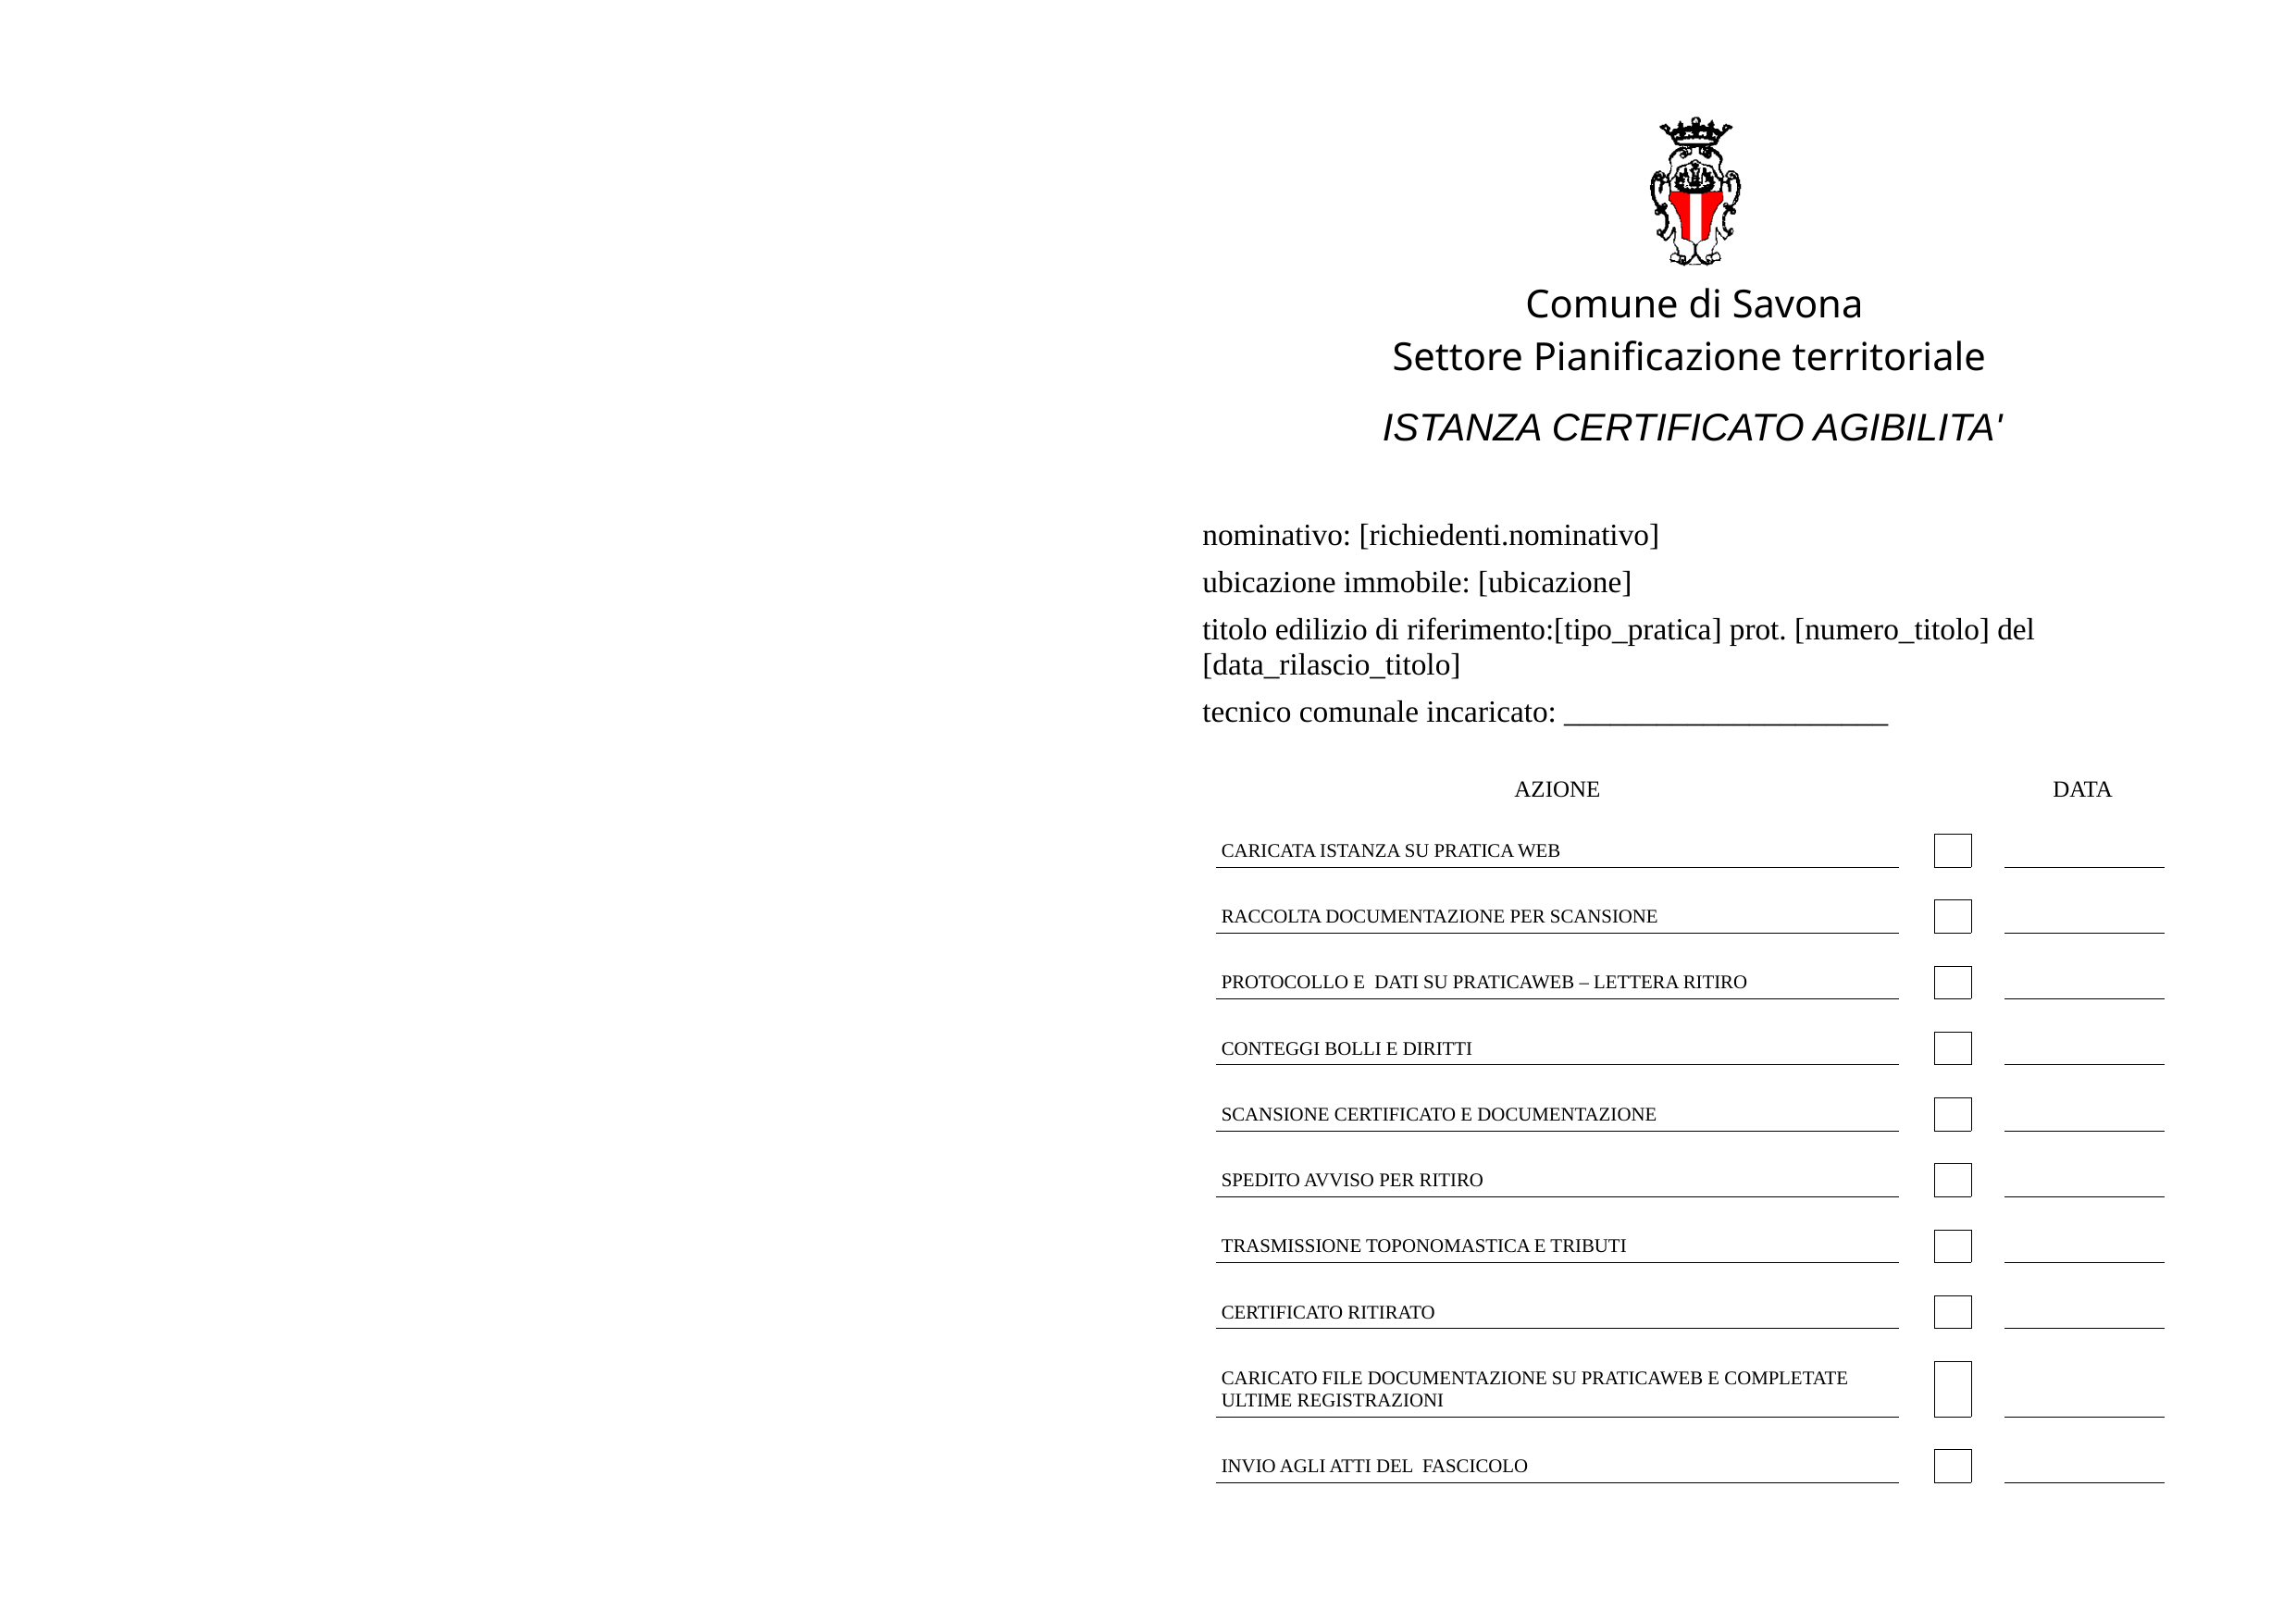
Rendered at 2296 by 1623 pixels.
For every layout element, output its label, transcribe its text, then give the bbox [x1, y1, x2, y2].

table_cell [1971, 998, 2004, 1032]
table_cell [1972, 1097, 2004, 1131]
table_cell [1899, 933, 1934, 965]
table_cell [1934, 934, 1971, 965]
table_cell CONTEGGI BOLLI E DIRITTI [1216, 1032, 1899, 1064]
table_cell [1899, 1032, 1934, 1064]
table_header [1899, 770, 1934, 834]
table_cell [1899, 1295, 1934, 1328]
table_cell [2004, 934, 2165, 965]
table_cell [1216, 868, 1899, 899]
table_cell [1971, 1131, 2004, 1163]
table_cell [2004, 1032, 2165, 1064]
table_cell SCANSIONE CERTIFICATO E DOCUMENTAZIONE [1216, 1097, 1899, 1131]
table_cell [2004, 1329, 2165, 1361]
table_cell [2004, 899, 2165, 933]
text titolo edilizio di riferimento:[tipo_pratica] prot. [numero_titolo] del [data_rilascio_titolo] [1202, 611, 2186, 682]
table_cell [1934, 868, 1971, 899]
table_cell INVIO AGLI ATTI DEL FASCICOLO [1216, 1449, 1899, 1482]
table_cell [1216, 999, 1899, 1032]
table_cell [2004, 1418, 2165, 1449]
table_cell [1899, 1163, 1934, 1196]
table_cell [2004, 1295, 2165, 1328]
table_cell [1899, 998, 1934, 1032]
table_cell [1216, 1197, 1899, 1229]
table_cell [1935, 1450, 1971, 1482]
table_cell [1935, 835, 1971, 867]
table_cell [2004, 966, 2165, 998]
table_cell [2004, 1230, 2165, 1262]
table_cell [1934, 1418, 1971, 1449]
table_cell [1972, 1032, 2004, 1064]
table_cell [1899, 1097, 1934, 1131]
table_cell [1899, 867, 1934, 899]
table_cell [2004, 1197, 2165, 1229]
table_cell [1899, 899, 1934, 933]
table_header [1934, 770, 1971, 834]
table_cell [1972, 1295, 2004, 1328]
table_cell [1972, 1449, 2004, 1482]
table_cell [2004, 1065, 2165, 1097]
table_cell [1971, 1064, 2004, 1097]
table_cell [2004, 1263, 2165, 1295]
table_cell [2004, 868, 2165, 899]
table_cell [1899, 1196, 1934, 1229]
table_cell [2004, 1449, 2165, 1482]
table_cell [1899, 1328, 1934, 1361]
table_cell [1972, 899, 2004, 933]
table_cell [1935, 1164, 1971, 1196]
table_cell [1216, 1418, 1899, 1449]
table_cell [1899, 1449, 1934, 1482]
table_cell [1899, 1417, 1934, 1449]
table_cell [1972, 1230, 2004, 1262]
table_cell [2004, 1163, 2165, 1196]
table_cell [1935, 1231, 1971, 1262]
table_cell [1972, 1361, 2004, 1417]
table_cell [2004, 1132, 2165, 1163]
table_cell [2004, 999, 2165, 1032]
table_cell [1934, 1132, 1971, 1163]
table_cell [2004, 1097, 2165, 1131]
table_cell [2004, 834, 2165, 867]
table_cell RACCOLTA DOCUMENTAZIONE PER SCANSIONE [1216, 899, 1899, 933]
table_header AZIONE [1216, 770, 1899, 834]
subtitle ISTANZA CERTIFICATO AGIBILITA' [1202, 405, 2186, 450]
table_cell [1899, 834, 1934, 867]
table_cell [1934, 1197, 1971, 1229]
table_cell [1972, 966, 2004, 998]
table_cell [1935, 1296, 1971, 1328]
table_cell CARICATO FILE DOCUMENTAZIONE SU PRATICAWEB E COMPLETATE ULTIME REGISTRAZIONI [1216, 1361, 1899, 1417]
table_cell PROTOCOLLO E DATI SU PRATICAWEB – LETTERA RITIRO [1216, 966, 1899, 998]
table_cell [1971, 1417, 2004, 1449]
table_header DATA [2004, 770, 2165, 834]
table_cell [1935, 1098, 1971, 1131]
table_cell SPEDITO AVVISO PER RITIRO [1216, 1163, 1899, 1196]
table_cell [1899, 1131, 1934, 1163]
table_cell [1972, 834, 2004, 867]
table_cell TRASMISSIONE TOPONOMASTICA E TRIBUTI [1216, 1230, 1899, 1262]
table_cell [1971, 867, 2004, 899]
table_cell CARICATA ISTANZA SU PRATICA WEB [1216, 834, 1899, 867]
table_cell [1216, 1065, 1899, 1097]
table_cell [1934, 999, 1971, 1032]
title Settore Pianificazione territoriale [1202, 329, 2186, 382]
table_cell [1935, 967, 1971, 998]
table_cell [1899, 1230, 1934, 1262]
table_cell [1216, 1329, 1899, 1361]
title Comune di Savona [1202, 277, 2186, 329]
table_cell [1971, 1328, 2004, 1361]
table_cell [1934, 1065, 1971, 1097]
table_cell CERTIFICATO RITIRATO [1216, 1295, 1899, 1328]
text tecnico comunale incaricato: _____________________ [1202, 693, 2186, 729]
text ubicazione immobile: [ubicazione] [1202, 564, 2186, 600]
table_cell [1935, 1362, 1971, 1417]
table_cell [1934, 1263, 1971, 1295]
table_cell [1935, 900, 1971, 933]
table_cell [1971, 933, 2004, 965]
table_cell [1216, 1132, 1899, 1163]
table_cell [1216, 934, 1899, 965]
table_cell [1899, 966, 1934, 998]
table_cell [1899, 1262, 1934, 1295]
table_cell [1934, 1329, 1971, 1361]
table_cell [1971, 1196, 2004, 1229]
table_cell [1899, 1361, 1934, 1417]
table_cell [1899, 1064, 1934, 1097]
table_cell [2004, 1361, 2165, 1417]
table_cell [1935, 1033, 1971, 1064]
text nominativo: [richiedenti.nominativo] [1202, 517, 2186, 552]
table_header [1971, 770, 2004, 834]
table_cell [1971, 1262, 2004, 1295]
table_cell [1216, 1263, 1899, 1295]
table_cell [1972, 1163, 2004, 1196]
